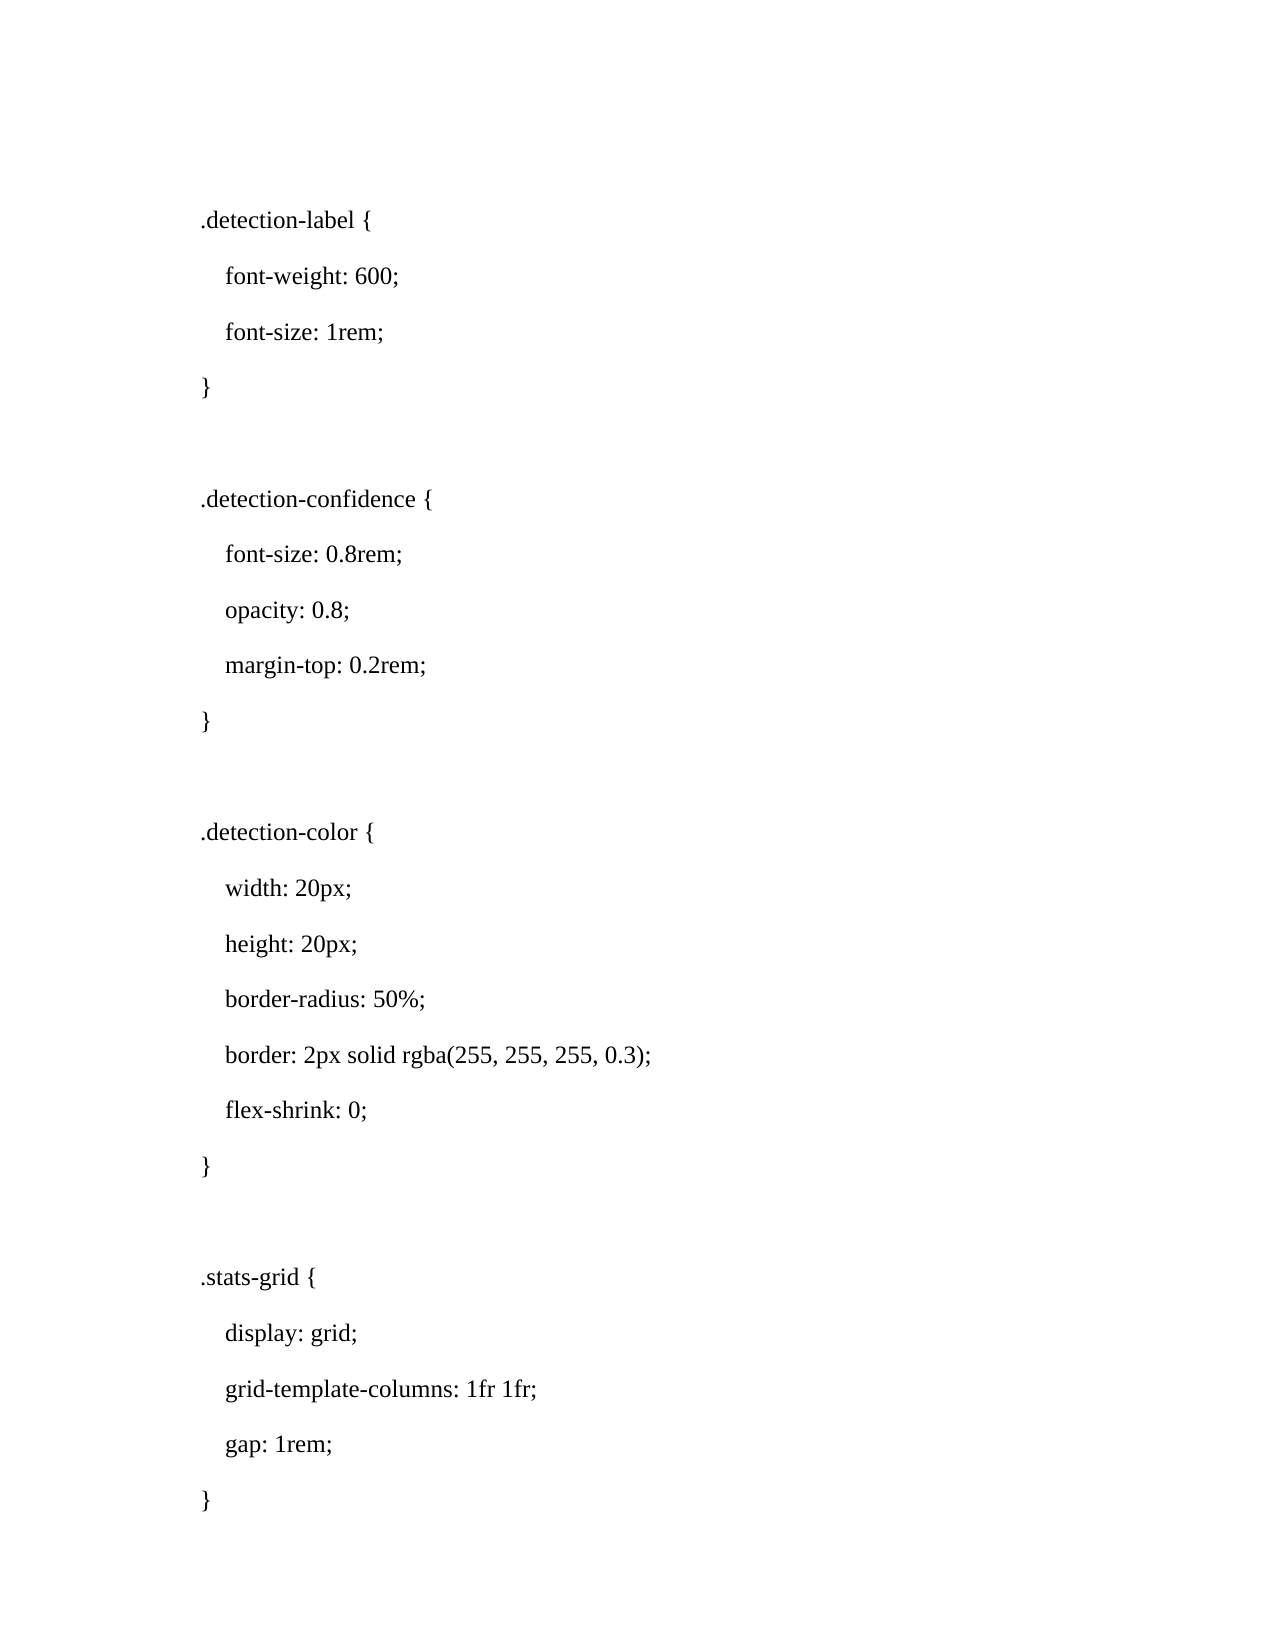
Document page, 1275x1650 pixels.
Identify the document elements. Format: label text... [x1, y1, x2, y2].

text grid-template-columns: 1fr 1fr; [150, 1374, 1125, 1402]
text margin-top: 0.2rem; [150, 651, 1125, 679]
text font-size: 1rem; [150, 317, 1125, 346]
text } [150, 372, 1125, 401]
text } [150, 706, 1125, 735]
text height: 20px; [150, 929, 1125, 957]
text } [150, 1485, 1125, 1514]
text border-radius: 50%; [150, 984, 1125, 1013]
text opacity: 0.8; [150, 595, 1125, 624]
text width: 20px; [150, 873, 1125, 902]
text gap: 1rem; [150, 1429, 1125, 1458]
text display: grid; [150, 1318, 1125, 1347]
text font-weight: 600; [150, 261, 1125, 290]
text } [150, 1151, 1125, 1180]
text .detection-color { [150, 817, 1125, 846]
text .detection-confidence { [150, 484, 1125, 512]
text .detection-label { [150, 206, 1125, 234]
text font-size: 0.8rem; [150, 539, 1125, 568]
text .stats-grid { [150, 1262, 1125, 1291]
text border: 2px solid rgba(255, 255, 255, 0.3); [150, 1040, 1125, 1069]
text flex-shrink: 0; [150, 1096, 1125, 1124]
